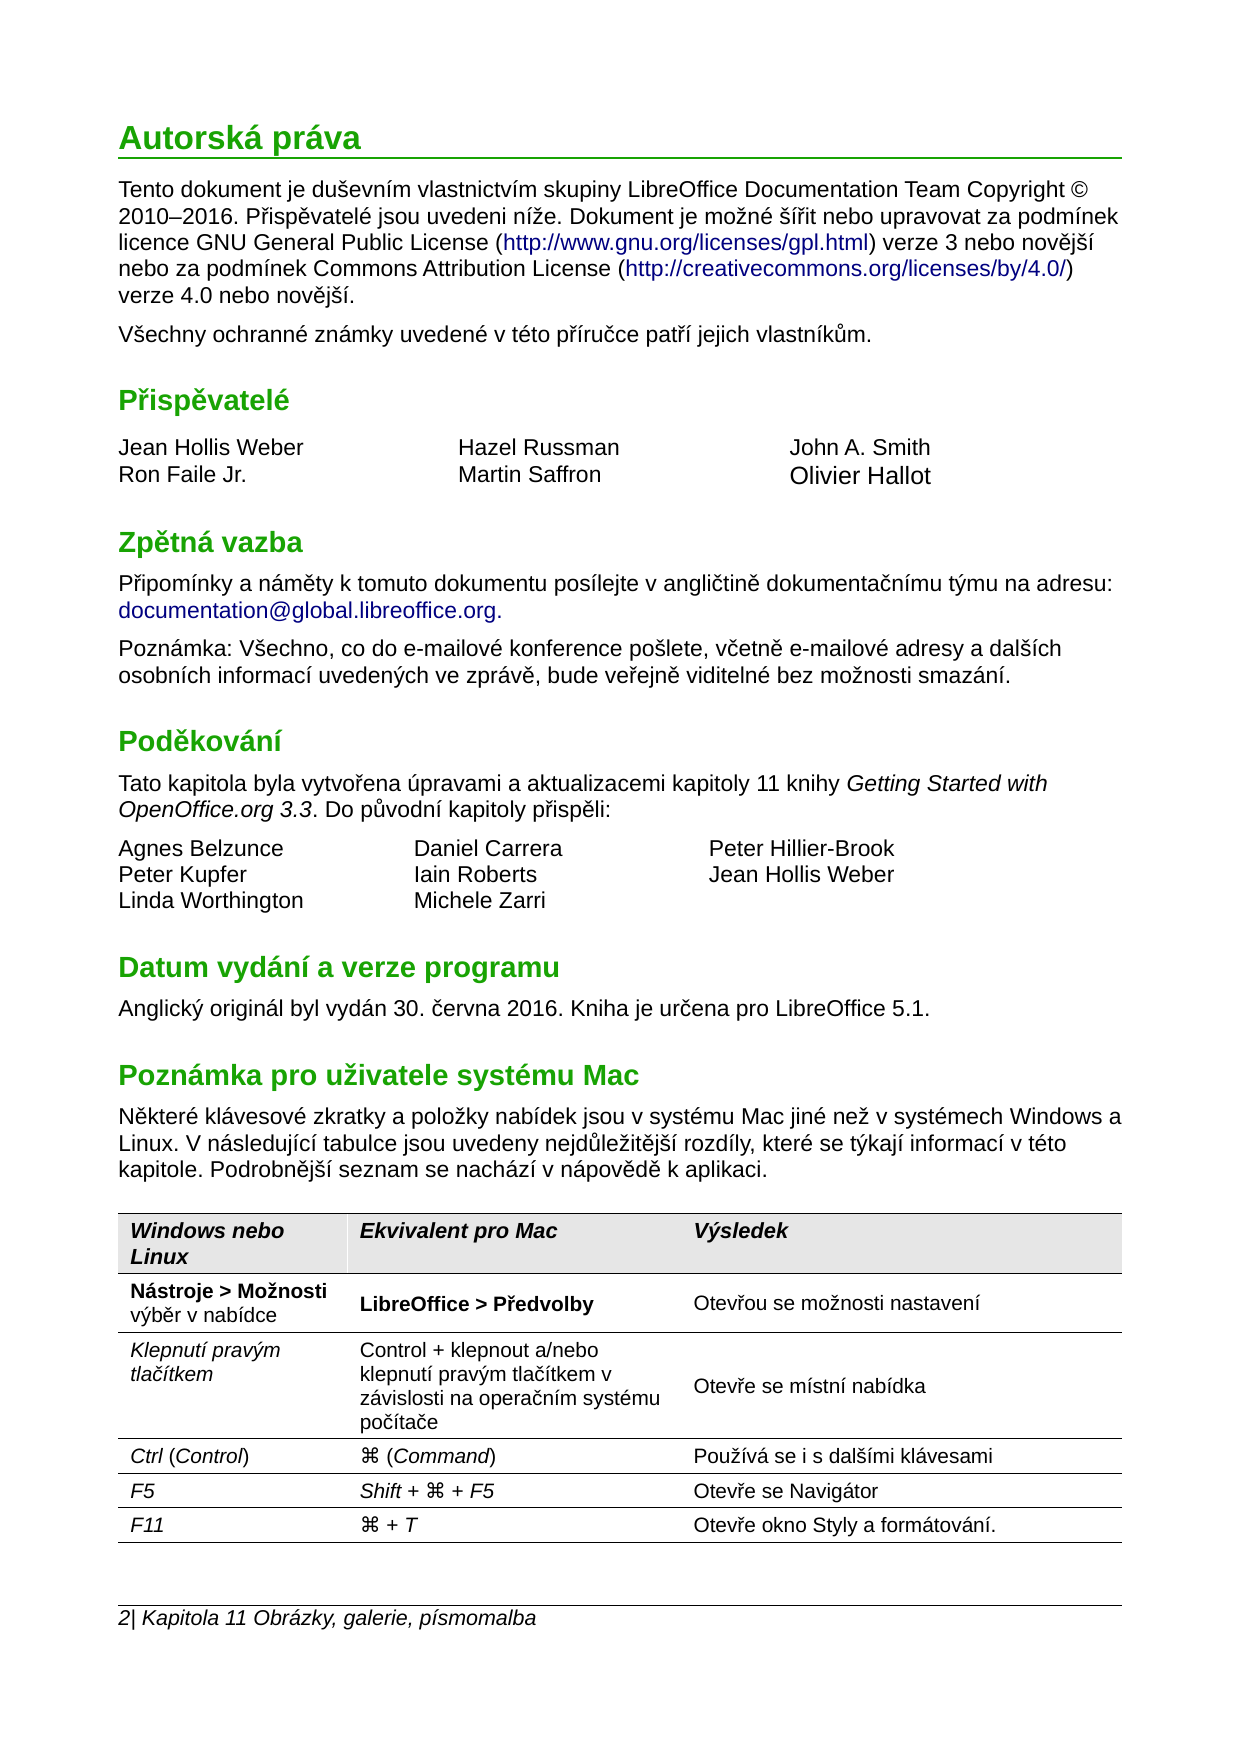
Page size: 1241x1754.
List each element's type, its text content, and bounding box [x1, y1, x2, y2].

subtitle Poděkování [118, 724, 1122, 758]
text Všechny ochranné známky uvedené v této příručce patří jejich vlastníkům. [118, 321, 1122, 347]
text Tento dokument je duševním vlastnictvím skupiny LibreOffice Documentation Team Copyright © 2010–2016. Přispěvatelé jsou uvedeni níže. Dokument je možné šířit nebo upravovat za podmínek licence GNU General Public License (http://www.gnu.org/licenses/gpl.html) verze 3 nebo novější nebo za podmínek Commons Attribution License (http://creativecommons.org/licenses/by/4.0/) verze 4.0 nebo novější. [118, 176, 1122, 308]
table_cell Shift + ⌘ + F5 [348, 1474, 681, 1507]
table_cell F5 [118, 1474, 347, 1507]
table_cell Nástroje > Možnosti výběr v nabídce [118, 1274, 347, 1332]
table_cell Otevře se místní nabídka [681, 1333, 1122, 1438]
subtitle Datum vydání a verze programu [118, 950, 1122, 983]
subtitle Zpětná vazba [118, 525, 1122, 558]
table_header Výsledek [681, 1214, 1122, 1273]
table_cell F11 [118, 1508, 347, 1542]
text Poznámka: Všechno, co do e-mailové konference pošlete, včetně e-mailové adresy a dalších osobních informací uvedených ve zprávě, bude veřejně viditelné bez možnosti smazání. [118, 635, 1122, 688]
text Anglický originál byl vydán 30. června 2016. Kniha je určena pro LibreOffice 5.1. [118, 995, 1122, 1022]
table_cell Klepnutí pravým tlačítkem [118, 1333, 347, 1438]
text Některé klávesové zkratky a položky nabídek jsou v systému Mac jiné než v systémech Windows a Linux. V následující tabulce jsou uvedeny nejdůležitější rozdíly, které se týkají informací v této kapitole. Podrobnější seznam se nachází v nápovědě k aplikaci. [118, 1103, 1122, 1182]
table_cell Olivier Hallot [789, 461, 1122, 489]
table_cell Ron Faile Jr. [118, 461, 458, 489]
table_cell Používá se i s dalšími klávesami [681, 1439, 1122, 1473]
table_cell Otevře se Navigátor [681, 1474, 1122, 1507]
table_cell LibreOffice > Předvolby [348, 1274, 681, 1332]
text Agnes Belzunce Daniel Carrera Peter Hillier-Brook Peter Kupfer Iain Roberts Jean Hollis Weber Linda Worthington Michele Zarri [118, 835, 1122, 914]
table_cell ⌘ (Command) [348, 1439, 681, 1473]
table_header Jean Hollis Weber [118, 434, 458, 461]
table_header John A. Smith [789, 434, 1122, 461]
table_cell Ctrl (Control) [118, 1439, 347, 1473]
table_header Ekvivalent pro Mac [348, 1214, 681, 1273]
table_cell ⌘ + T [348, 1508, 681, 1542]
table_cell Martin Saffron [458, 461, 789, 489]
table_header Windows nebo Linux [118, 1214, 347, 1273]
subtitle Autorská práva [118, 118, 1122, 157]
subtitle Přispěvatelé [118, 383, 1122, 417]
table_header Hazel Russman [458, 434, 789, 461]
text Tato kapitola byla vytvořena úpravami a aktualizacemi kapitoly 11 knihy Getting Started with OpenOffice.org 3.3. Do původní kapitoly přispěli: [118, 769, 1122, 822]
subtitle Poznámka pro uživatele systému Mac [118, 1058, 1122, 1091]
table_cell Otevřou se možnosti nastavení [681, 1274, 1122, 1332]
text Připomínky a náměty k tomuto dokumentu posílejte v angličtině dokumentačnímu týmu na adresu: documentation@global.libreoffice.org. [118, 570, 1122, 623]
table_cell Control + klepnout a/nebo klepnutí pravým tlačítkem v závislosti na operačním systému počítače [348, 1333, 681, 1438]
table_cell Otevře okno Styly a formátování. [681, 1508, 1122, 1542]
